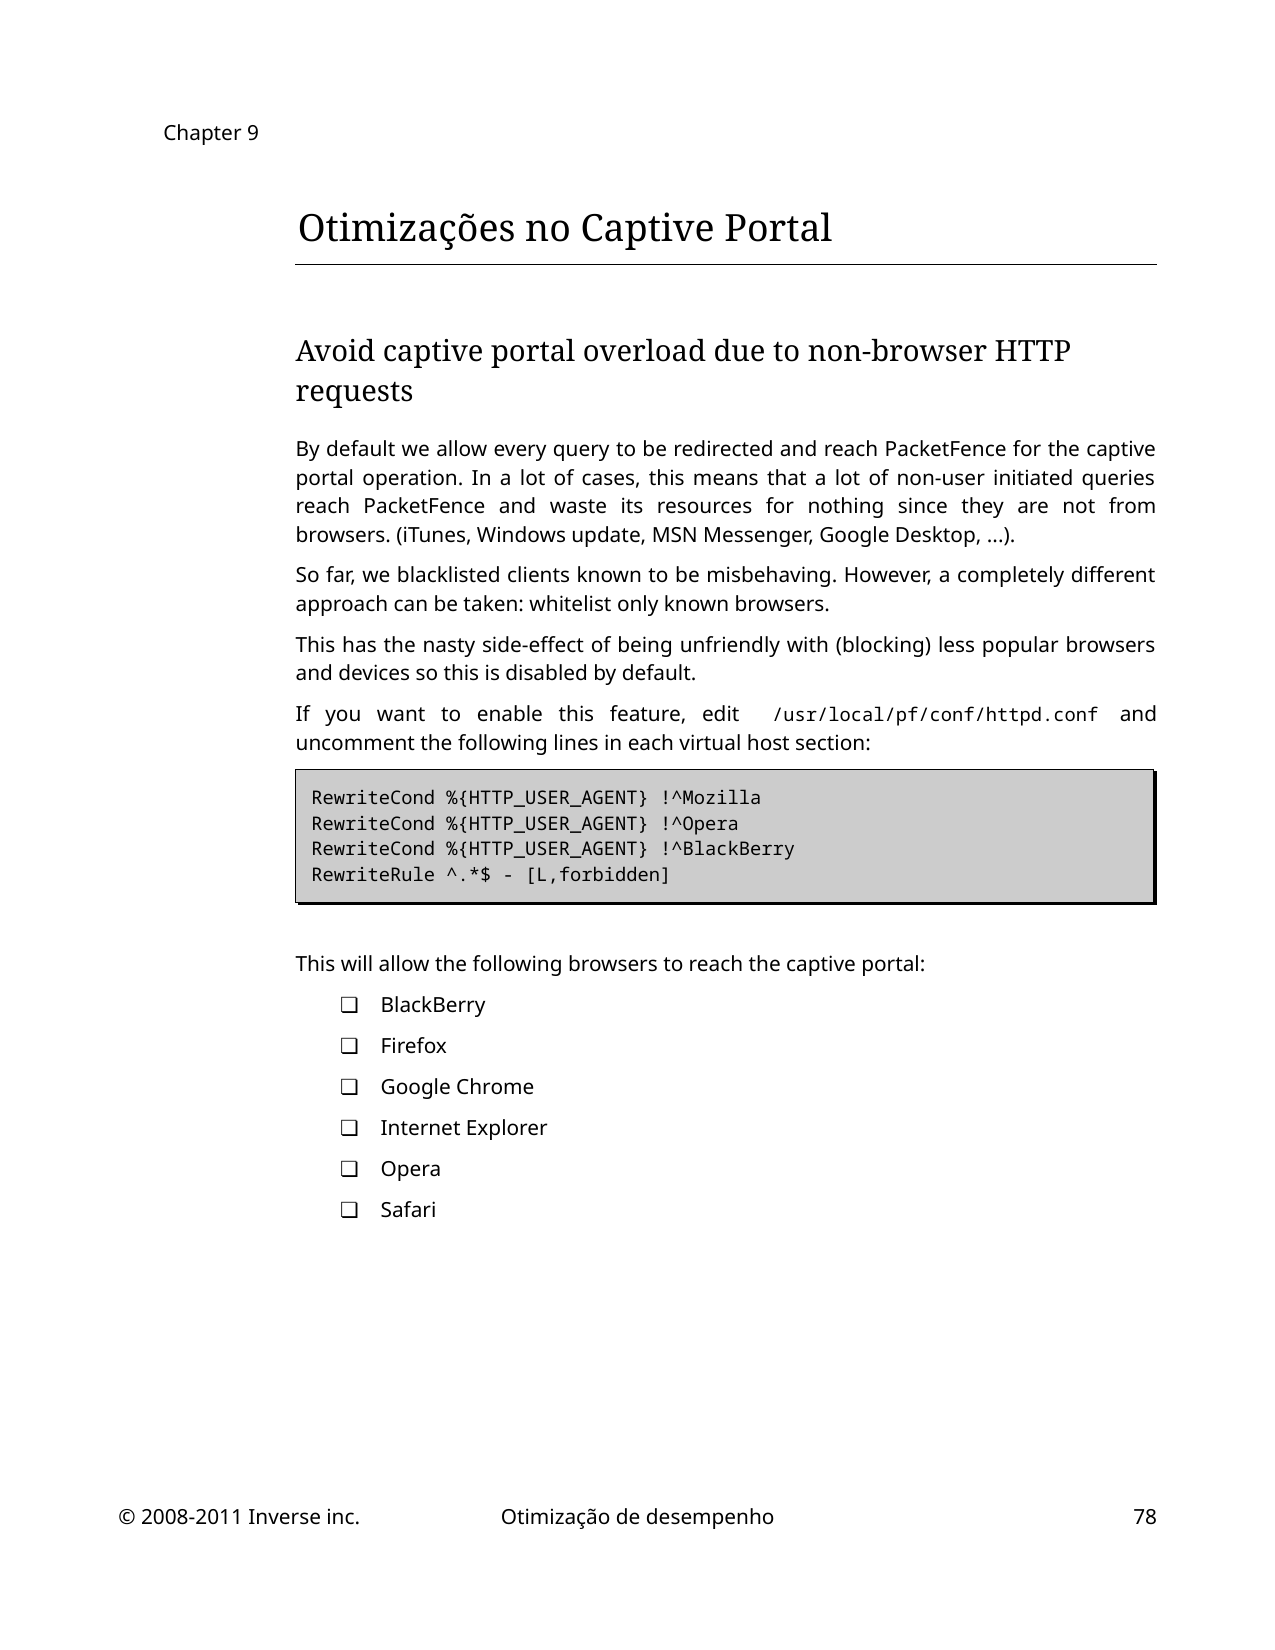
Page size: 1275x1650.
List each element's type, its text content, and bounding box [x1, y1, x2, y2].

subtitle Avoid captive portal overload due to non-browser HTTP requests [295, 330, 1157, 409]
text ❏ Safari [340, 1195, 1157, 1223]
text ❏ BlackBerry [340, 990, 1157, 1019]
text This has the nasty side-effect of being unfriendly with (blocking) less popular browsers and devices so this is disabled by default. [295, 630, 1157, 687]
text ❏ Firefox [340, 1031, 1157, 1060]
text ❏ Opera [340, 1154, 1157, 1182]
text ❏ Google Chrome [340, 1072, 1157, 1101]
text So far, we blacklisted clients known to be misbehaving. However, a completely different approach can be taken: whitelist only known browsers. [295, 561, 1157, 617]
text By default we allow every query to be redirected and reach PacketFence for the captive portal operation. In a lot of cases, this means that a lot of non-user initiated queries reach PacketFence and waste its resources for nothing since they are not from browsers. (iTunes, Windows update, MSN Messenger, Google Desktop, ...). [295, 434, 1157, 548]
subtitle Otimizações no Captive Portal [295, 201, 1157, 264]
text This will allow the following browsers to reach the captive portal: [295, 949, 1157, 978]
text ❏ Internet Explorer [340, 1113, 1157, 1142]
text If you want to enable this feature, edit /usr/local/pf/conf/httpd.conf and uncomment the following lines in each virtual host section: [295, 699, 1157, 756]
text RewriteCond %{HTTP_USER_AGENT} !^Mozilla RewriteCond %{HTTP_USER_AGENT} !^Opera RewriteCond %{HTTP_USER_AGENT} !^BlackBerry RewriteRule ^.*$ - [L,forbidden] [296, 770, 1153, 902]
